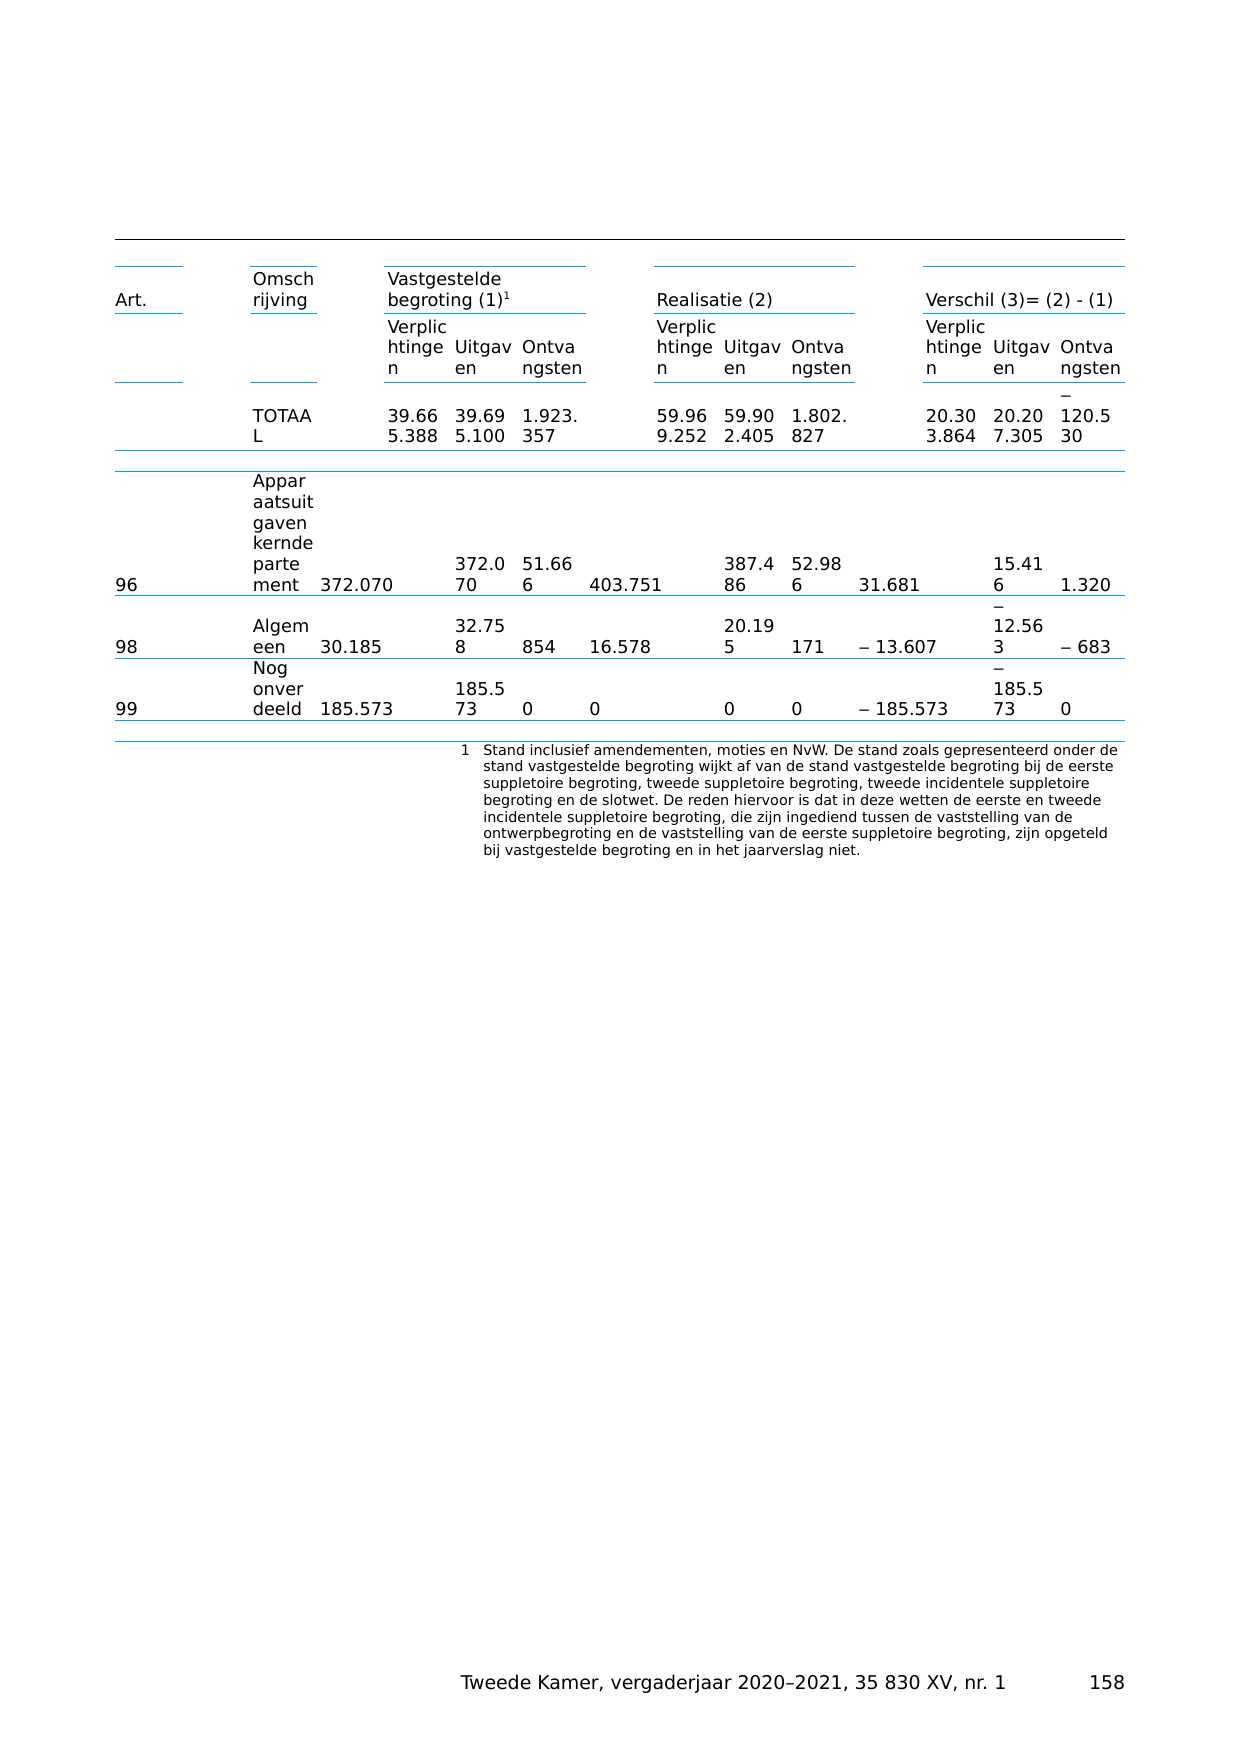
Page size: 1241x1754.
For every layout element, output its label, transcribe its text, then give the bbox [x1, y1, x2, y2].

table_cell Realisatie (2) [654, 267, 855, 313]
table_cell 854 [519, 596, 586, 657]
table_cell Ontvangsten [519, 314, 586, 381]
table_cell 403.751 [586, 472, 721, 595]
table_cell Ontvangsten [788, 314, 855, 381]
table_cell Algemeen [250, 596, 317, 657]
table_header Tabel 100 Departementale verantwoordingsstaat 2020 van het Ministerie van Sociale Zaken en Werkgelegenheid (XV) (bedragen x € 1.000) [115, 191, 1125, 239]
list Stand inclusief amendementen, moties en NvW. De stand zoals gepresenteerd onder de stand vastgestelde begroting wijkt af van de stand vastgestelde begroting bij de eerste suppletoire begroting, tweede suppletoire begroting, tweede incidentele suppletoire begroting en de slotwet. De reden hiervoor is dat in deze wetten de eerste en tweede incidentele suppletoire begroting, die zijn ingediend tussen de vaststelling van de ontwerpbegroting en de vaststelling van de eerste suppletoire begroting, zijn opgeteld bij vastgestelde begroting en in het jaarverslag niet. [461, 742, 1125, 859]
table_cell 0 [586, 659, 721, 720]
table_cell [115, 451, 250, 471]
table_cell [1057, 721, 1125, 741]
table_cell [990, 451, 1057, 471]
table_cell 1.320 [1057, 472, 1125, 595]
table_cell 30.185 [317, 596, 452, 657]
table_cell 185.573 [452, 659, 519, 720]
table_cell [855, 240, 923, 450]
table_cell [384, 240, 586, 266]
table_cell 31.681 [855, 472, 990, 595]
table_cell [923, 240, 1125, 266]
table_cell 15.416 [990, 472, 1057, 595]
table_cell [250, 314, 317, 381]
table_cell Verplichtingen [384, 314, 452, 381]
table_cell [519, 451, 586, 471]
table_cell ‒ 120.530 [1057, 383, 1125, 450]
table_cell 1.802.827 [788, 383, 855, 450]
table_cell 20.207.305 [990, 383, 1057, 450]
table_cell 0 [1057, 659, 1125, 720]
table_cell [586, 451, 721, 471]
table_cell [250, 451, 317, 471]
table_cell 372.070 [317, 472, 452, 595]
table_cell 16.578 [586, 596, 721, 657]
table_cell [654, 721, 721, 741]
table_cell [317, 721, 384, 741]
table_cell 59.969.252 [654, 383, 721, 450]
table_cell 1.923.357 [519, 383, 586, 450]
table_cell Uitgaven [990, 314, 1057, 381]
table_cell [115, 383, 182, 450]
table_cell [317, 451, 452, 471]
table_cell 0 [519, 659, 586, 720]
table_cell [788, 721, 855, 741]
table_cell 20.195 [721, 596, 788, 657]
table_cell 185.573 [317, 659, 452, 720]
table_cell 372.070 [452, 472, 519, 595]
table_cell [721, 721, 788, 741]
table_cell 39.695.100 [452, 383, 519, 450]
table_cell Verplichtingen [923, 314, 990, 381]
table_cell 51.666 [519, 472, 586, 595]
table_cell Uitgaven [721, 314, 788, 381]
table_cell [250, 721, 317, 741]
table_cell Verplichtingen [654, 314, 721, 381]
table_cell [452, 451, 519, 471]
table_cell [115, 314, 182, 381]
table_cell ‒ 683 [1057, 596, 1125, 657]
table_cell Nog onverdeeld [250, 659, 317, 720]
table_cell Omschrijving [250, 267, 317, 313]
table_cell 0 [788, 659, 855, 720]
table_cell [1057, 451, 1125, 471]
table_cell ‒ 185.573 [855, 659, 990, 720]
table_cell 39.665.388 [384, 383, 452, 450]
table_cell [183, 721, 250, 741]
table_cell [990, 721, 1057, 741]
table_cell [923, 721, 990, 741]
table_cell Vastgestelde begroting (1)1 [384, 267, 586, 313]
table_cell Ontvangsten [1057, 314, 1125, 381]
table_cell [855, 451, 990, 471]
table_cell 0 [721, 659, 788, 720]
table_cell [586, 721, 653, 741]
table_cell [788, 451, 855, 471]
table_cell [586, 240, 653, 450]
table_cell [115, 721, 182, 741]
table_cell 98 [115, 596, 250, 657]
table_cell 387.486 [721, 472, 788, 595]
table_cell Verschil (3)= (2) - (1) [923, 267, 1125, 313]
table_cell ‒ 185.573 [990, 659, 1057, 720]
table_cell Uitgaven [452, 314, 519, 381]
table_cell [384, 721, 452, 741]
table_cell [250, 240, 317, 266]
table_cell 20.303.864 [923, 383, 990, 450]
table_cell [855, 721, 923, 741]
table_cell [317, 240, 384, 450]
table_cell 59.902.405 [721, 383, 788, 450]
table_cell [519, 721, 586, 741]
table_cell [654, 240, 855, 266]
table_cell Art. [115, 267, 182, 313]
table_cell [183, 240, 250, 450]
table_cell 52.986 [788, 472, 855, 595]
table_cell 99 [115, 659, 250, 720]
table_cell ‒ 12.563 [990, 596, 1057, 657]
table_cell TOTAAL [250, 383, 317, 450]
table_cell 32.758 [452, 596, 519, 657]
table_cell [115, 240, 182, 266]
table_cell [452, 721, 519, 741]
table_cell 96 [115, 472, 250, 595]
table_cell 171 [788, 596, 855, 657]
table_cell ‒ 13.607 [855, 596, 990, 657]
table_cell [721, 451, 788, 471]
table_cell Apparaatsuitgaven kerndepartement [250, 472, 317, 595]
